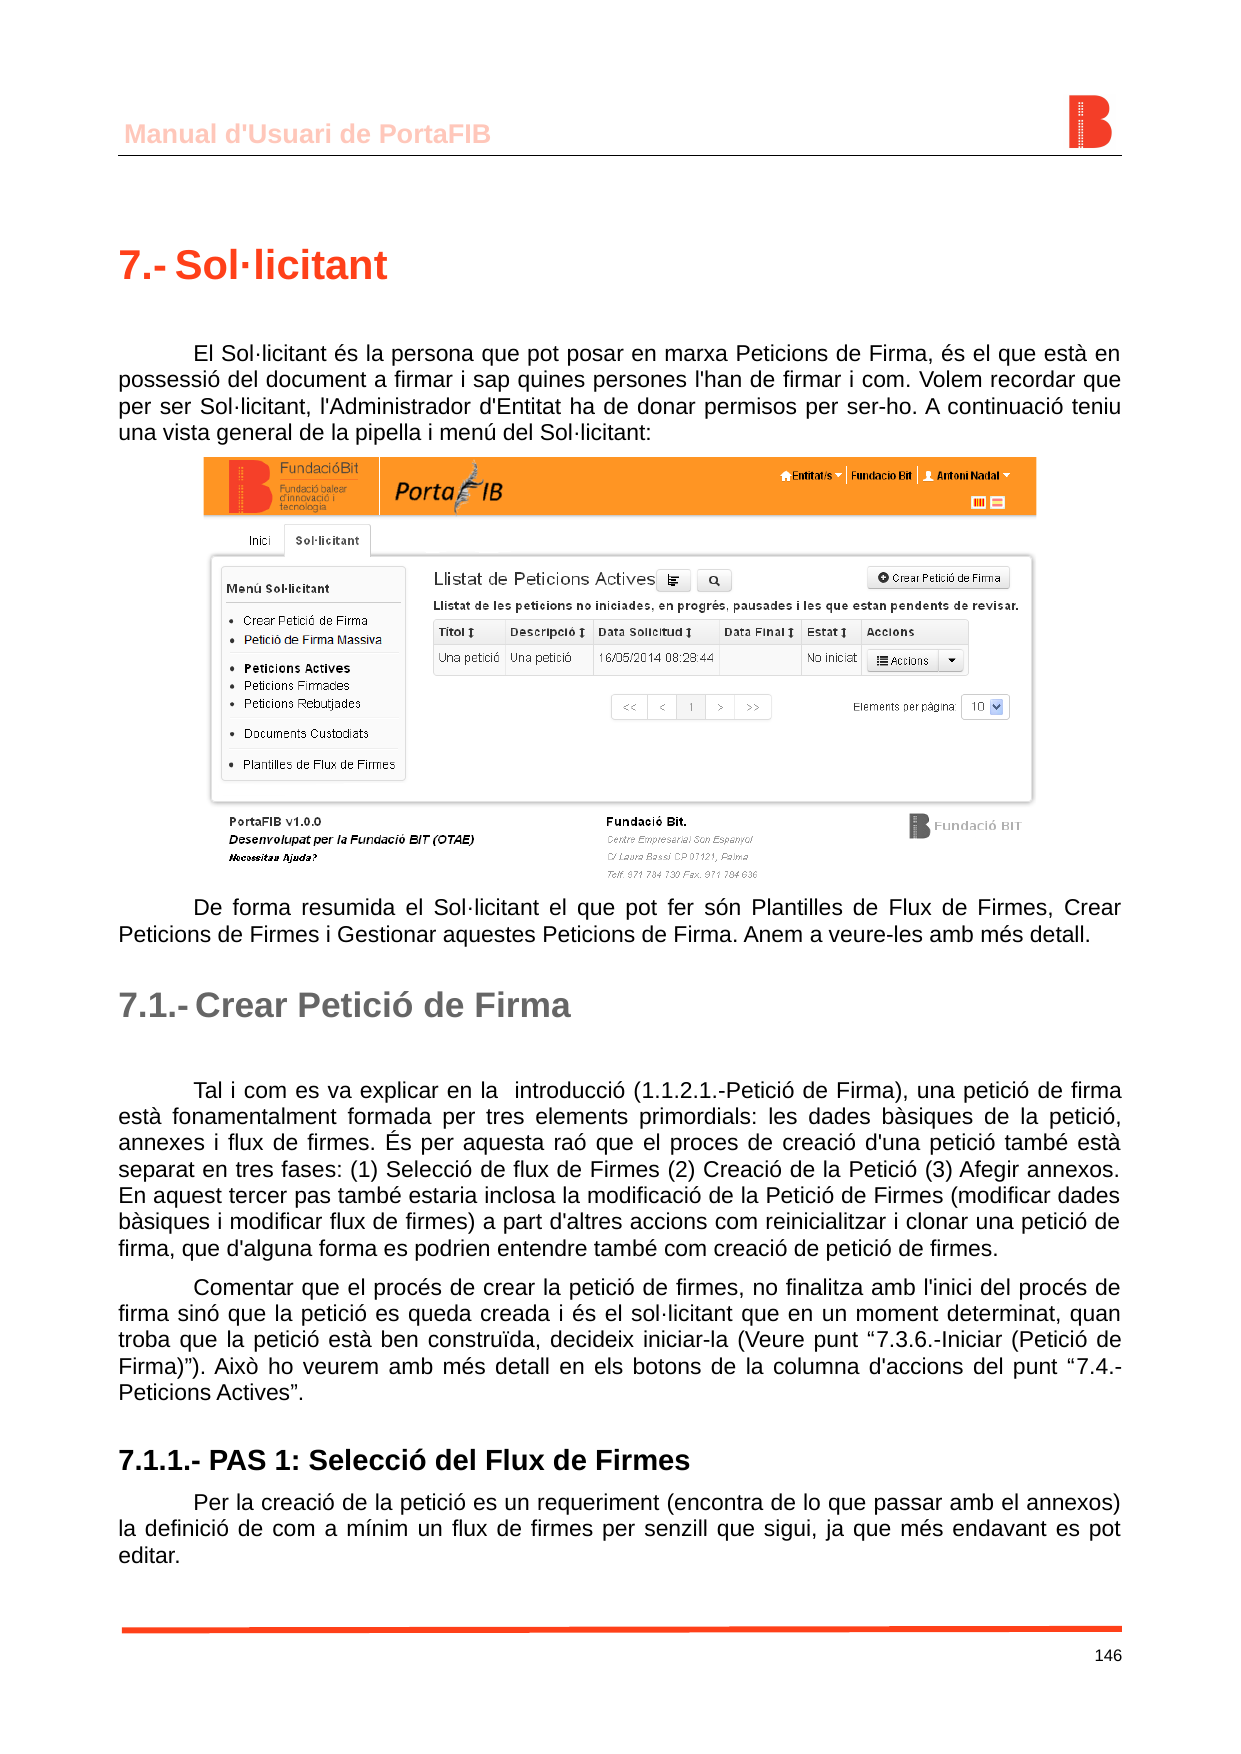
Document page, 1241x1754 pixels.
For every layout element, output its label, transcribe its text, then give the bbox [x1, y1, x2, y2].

text De forma resumida el Sol·licitant el que pot fer són Plantilles de Flux de Firmes, Crear Peticions de Firmes i Gestionar aquestes Peticions de Firma. Anem a veure-les amb més detall. [118, 894, 1122, 947]
picture [203, 457, 1037, 882]
text El Sol·licitant és la persona que pot posar en marxa Peticions de Firma, és el que està en possessió del document a firmar i sap quines persones l'han de firmar i com. Volem recordar que per ser Sol·licitant, l'Administrador d'Entitat ha de donar permisos per ser-ho. A continuació teniu una vista general de la pipella i menú del Sol·licitant: [118, 340, 1122, 445]
subtitle PAS 1: Selecció del Flux de Firmes [118, 1443, 1122, 1476]
picture [1063, 94, 1117, 150]
text Comentar que el procés de crear la petició de firmes, no finalitza amb l'inici del procés de firma sinó que la petició es queda creada i és el sol·licitant que en un moment determinat, quan troba que la petició està ben construïda, decideix iniciar-la (Veure punt “7.3.6Iniciar (Petició de Firma)”). Això ho veurem amb més detall en els botons de la columna d'accions del punt “7.4Peticions Actives”. [118, 1273, 1122, 1405]
text Tal i com es va explicar en la introducció (1.1.2.1Petició de Firma), una petició de firma està fonamentalment formada per tres elements primordials: les dades bàsiques de la petició, annexes i flux de firmes. És per aquesta raó que el proces de creació d'una petició també està separat en tres fases: (1) Selecció de flux de Firmes (2) Creació de la Petició (3) Afegir annexos. En aquest tercer pas també estaria inclosa la modificació de la Petició de Firmes (modificar dades bàsiques i modificar flux de firmes) a part d'altres accions com reinicialitzar i clonar una petició de firma, que d'alguna forma es podrien entendre també com creació de petició de firmes. [118, 1077, 1122, 1261]
text Per la creació de la petició es un requeriment (encontra de lo que passar amb el annexos) la definició de com a mínim un flux de firmes per senzill que sigui, ja que més endavant es pot editar. [118, 1489, 1122, 1568]
subtitle Crear Petició de Firma [118, 984, 1122, 1025]
subtitle Sol·licitant [118, 241, 1122, 289]
